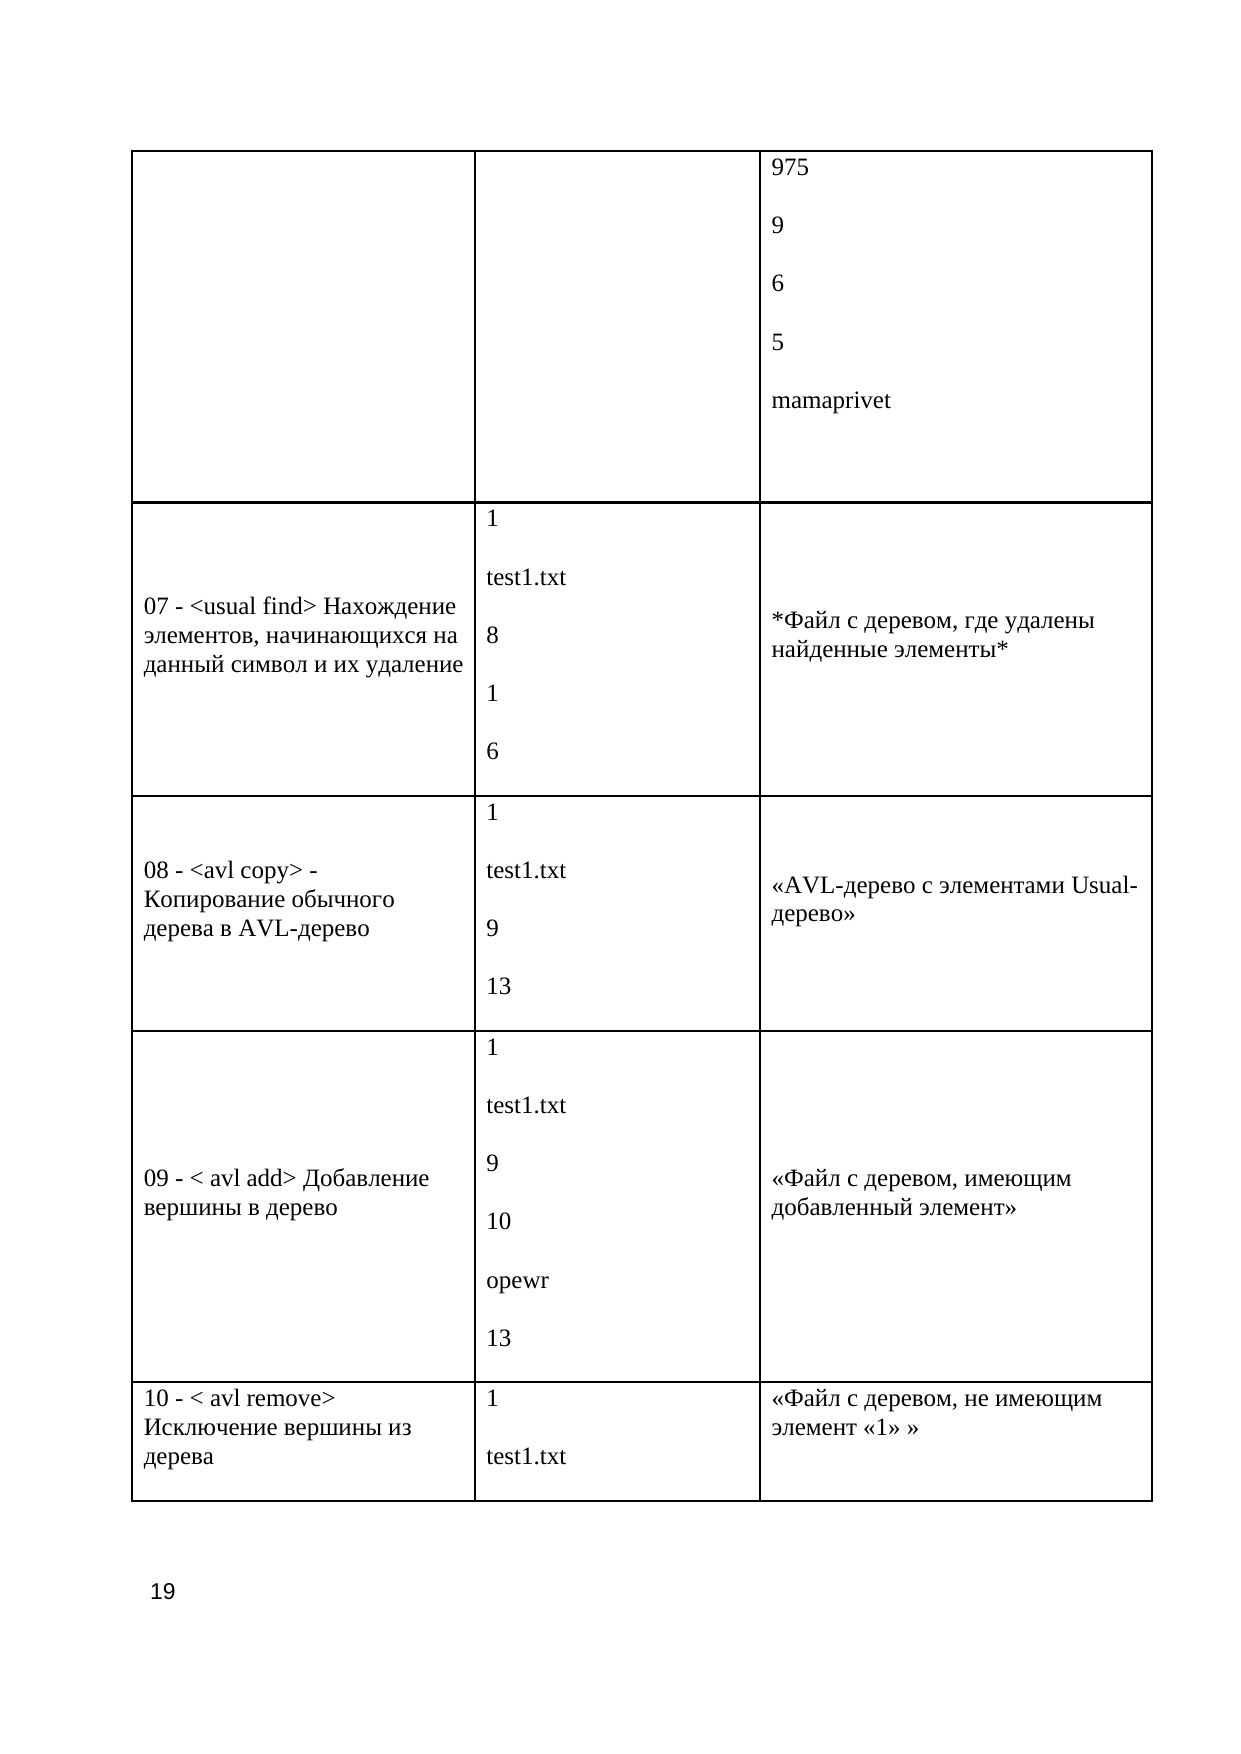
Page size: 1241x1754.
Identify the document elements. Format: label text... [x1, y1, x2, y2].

table_cell «Файл с деревом, имеющим добавленный элемент» [761, 1032, 1151, 1381]
table_cell «AVL-дерево с элементами Usual-дерево» [761, 797, 1151, 1030]
table_cell 09 - < avl add> Добавление вершины в дерево [133, 1032, 474, 1381]
table_cell 10 - < avl remove> Исключение вершины из дерева [133, 1383, 474, 1500]
table_cell 1 test1.txt [476, 1383, 759, 1500]
table_cell 07 - <usual find> Нахождение элементов, начинающихся на данный символ и их удаление [133, 504, 474, 795]
table_cell *Файл с деревом, где удалены найденные элементы* [761, 504, 1151, 795]
table_cell 08 - <avl copy> - Копирование обычного дерева в AVL-дерево [133, 797, 474, 1030]
table_cell 975 9 6 5 mamaprivet [761, 152, 1151, 501]
table_cell [476, 152, 759, 501]
table_cell «Файл с деревом, не имеющим элемент «1» » [761, 1383, 1151, 1500]
table_cell 1 test1.txt 9 10 opewr 13 [476, 1032, 759, 1381]
table_cell [133, 152, 474, 501]
table_cell 1 test1.txt 8 1 6 [476, 504, 759, 795]
table_cell 1 test1.txt 9 13 [476, 797, 759, 1030]
